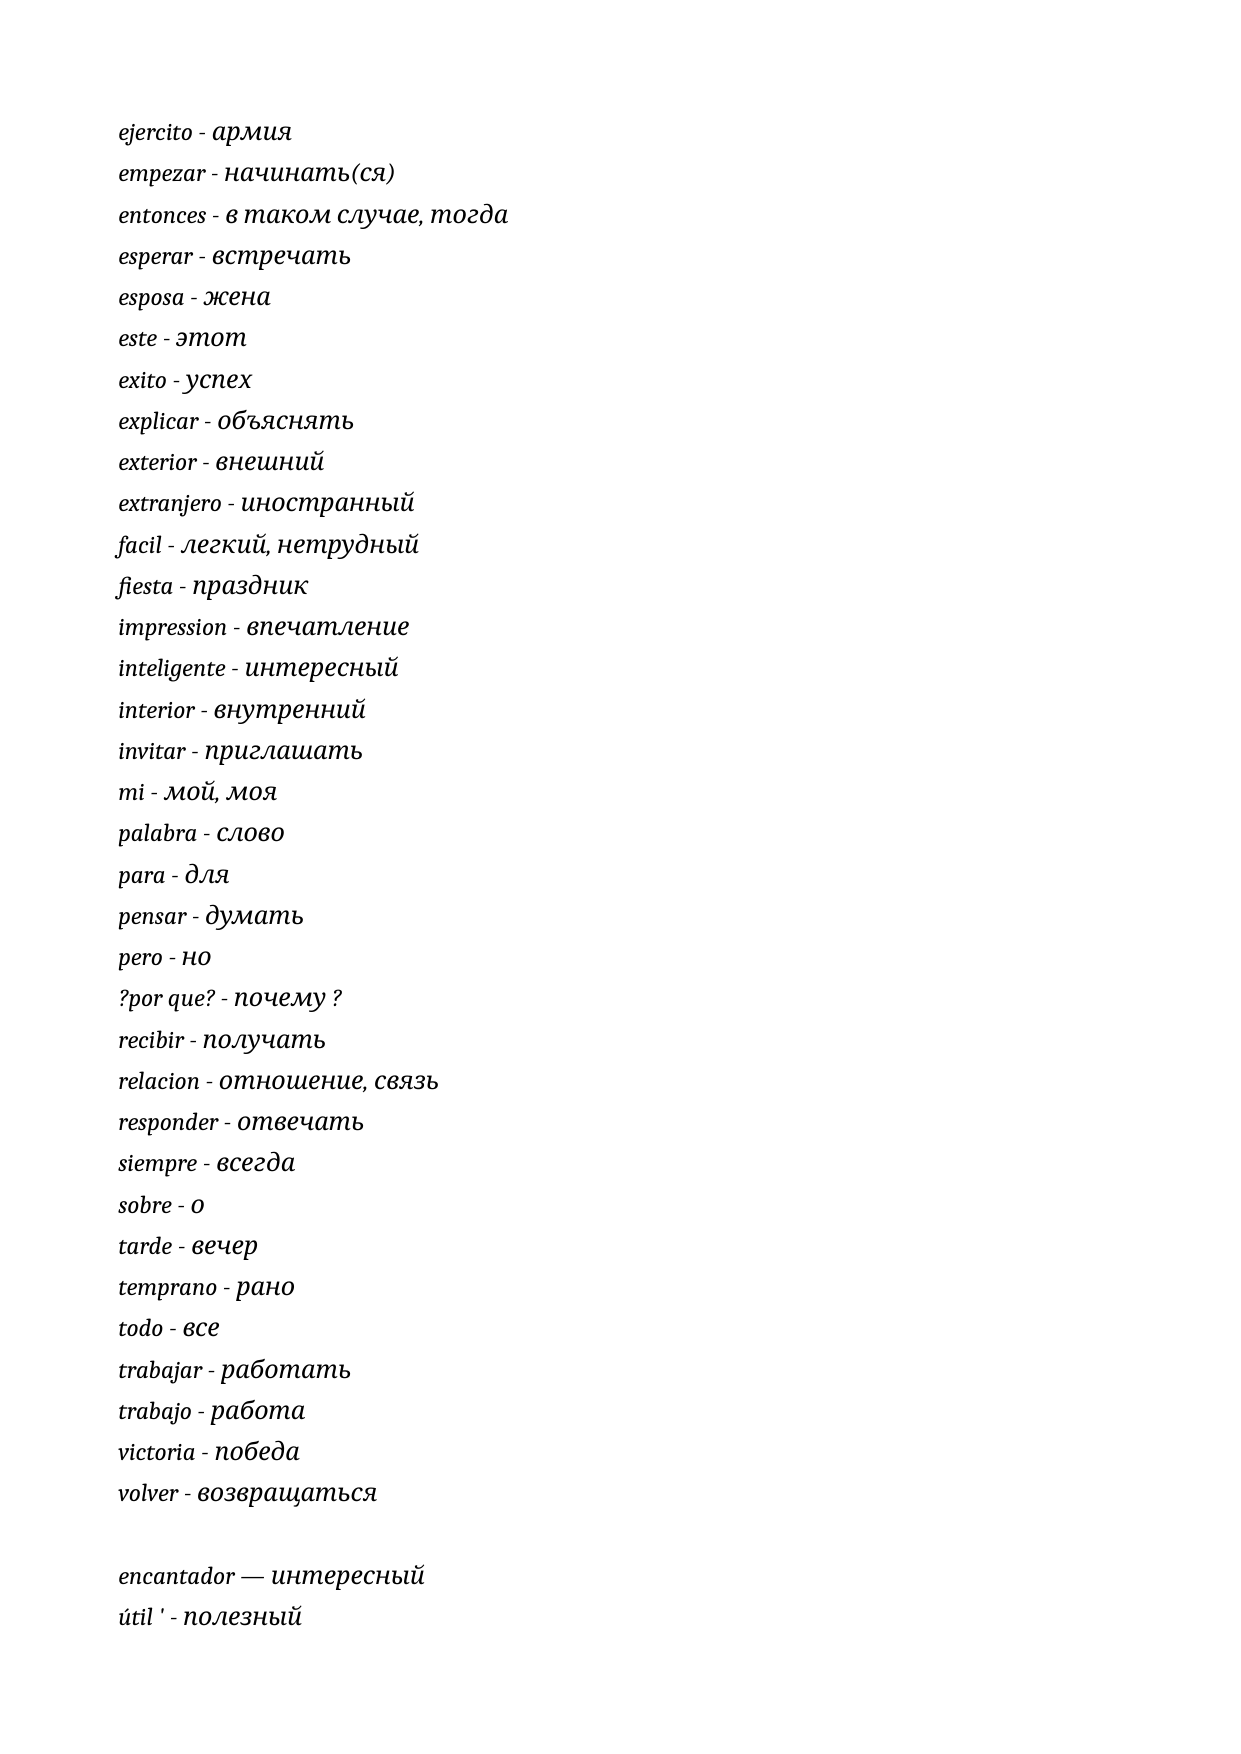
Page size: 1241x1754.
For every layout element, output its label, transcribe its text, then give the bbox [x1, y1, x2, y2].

text entonces - в таком случае, тогда [118, 201, 1122, 229]
text encantador — интересный [118, 1562, 1122, 1591]
text ?por que? - почему ? [118, 984, 1122, 1013]
text siempre - всегда [118, 1149, 1122, 1178]
text útil ' - полезный [118, 1603, 1122, 1632]
text todo - все [118, 1314, 1122, 1343]
text impression - впечатление [118, 613, 1122, 642]
text exito - успех [118, 366, 1122, 394]
text pero - но [118, 943, 1122, 972]
text recibir - получать [118, 1026, 1122, 1054]
text invitar - приглашать [118, 737, 1122, 766]
text tarde - вечер [118, 1232, 1122, 1261]
text mi - мой, моя [118, 778, 1122, 807]
text extranjero - иностранный [118, 489, 1122, 518]
text palabra - слово [118, 819, 1122, 848]
text esperar - встречать [118, 242, 1122, 271]
text relacion - отношение, связь [118, 1067, 1122, 1096]
text esposa - жена [118, 283, 1122, 312]
text facil - легкий, нетрудный [118, 531, 1122, 559]
text interior - внутренний [118, 696, 1122, 724]
text para - для [118, 861, 1122, 889]
text sobre - о [118, 1191, 1122, 1219]
text temprano - рано [118, 1273, 1122, 1302]
text exterior - внешний [118, 448, 1122, 477]
text volver - возвращаться [118, 1479, 1122, 1508]
text fiesta - праздник [118, 572, 1122, 601]
text empezar - начинать(ся) [118, 159, 1122, 188]
text responder - отвечать [118, 1108, 1122, 1137]
text ejercito - армия [118, 118, 1122, 147]
text este - этот [118, 324, 1122, 353]
text inteligente - интересный [118, 654, 1122, 683]
text trabajo - работа [118, 1397, 1122, 1426]
text trabajar - работать [118, 1356, 1122, 1384]
text victoria - победа [118, 1438, 1122, 1467]
text pensar - думать [118, 902, 1122, 931]
text explicar - объяснять [118, 407, 1122, 436]
